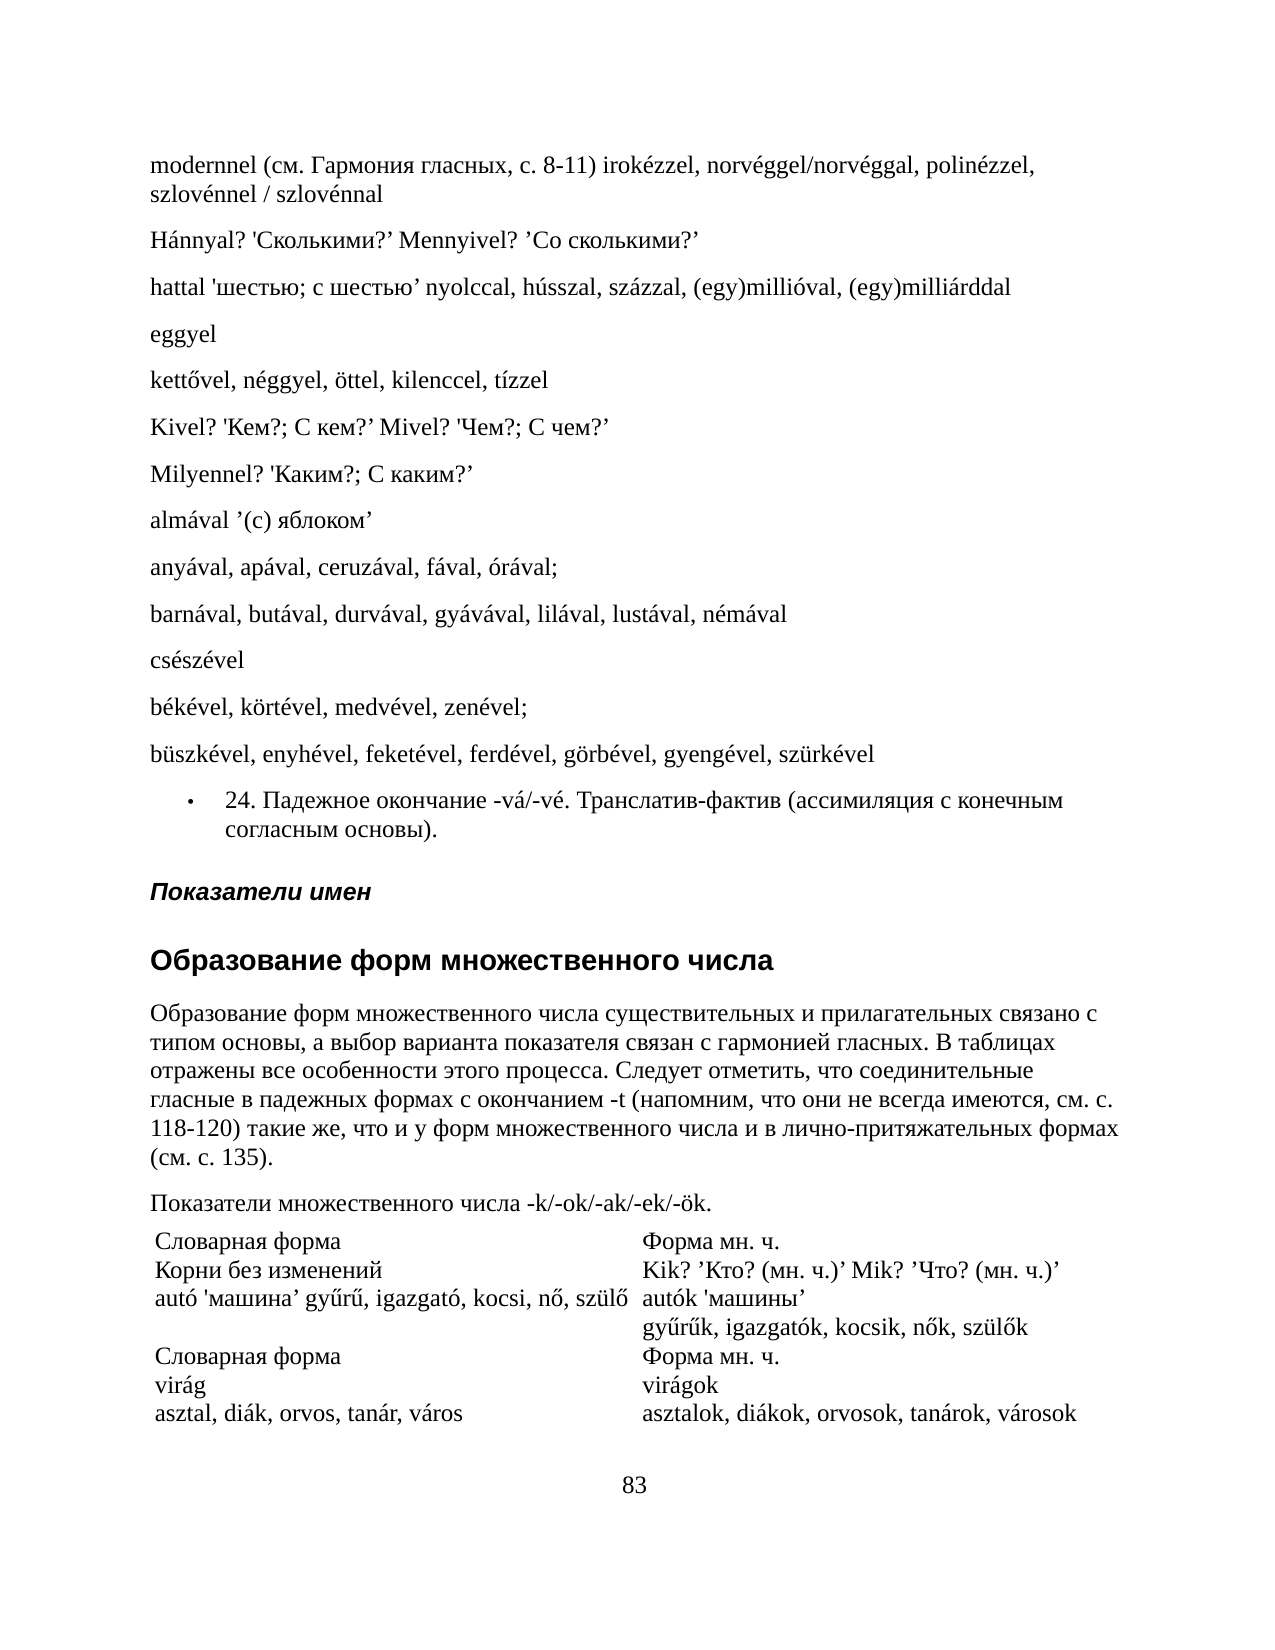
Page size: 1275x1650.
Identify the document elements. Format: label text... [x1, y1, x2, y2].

table_cell virág asztal, diák, orvos, tanár, város [150, 1370, 637, 1427]
subtitle Показатели имен [150, 877, 1125, 905]
text Milyennel? 'Каким?; С каким?’ [150, 459, 1125, 487]
table_cell Kik? ’Кто? (мн. ч.)’ Mik? ’Что? (мн. ч.)’ [638, 1255, 1125, 1283]
text békével, körtével, medvével, zenével; [150, 692, 1125, 721]
table_header Словарная форма [150, 1226, 637, 1255]
text Kivel? 'Кем?; С кем?’ Mivel? 'Чем?; С чем?’ [150, 412, 1125, 441]
text almával ’(c) яблоком’ [150, 505, 1125, 534]
table_header Словарная форма [150, 1341, 637, 1370]
table_header Форма мн. ч. [638, 1341, 1125, 1370]
list 24. Падежное окончание -vá/-vé. Транслатив-фактив (ассимиляция с конечным согласным основы). [187, 785, 1125, 843]
text hattal 'шестью; с шестью’ nyolccal, hússzal, százzal, (egy)millióval, (egy)milliárddal [150, 272, 1125, 301]
table_cell autó 'машина’ gyűrű, igazgató, kocsi, nő, szülő [150, 1284, 637, 1341]
table_cell Корни без изменений [150, 1255, 637, 1283]
text büszkével, enyhével, feketével, ferdével, görbével, gyengével, szürkével [150, 739, 1125, 767]
text modernnel (см. Гармония гласных, с. 8-11) irokézzel, norvéggel/norvéggal, polinézzel, szlovénnel / szlovénnal [150, 150, 1125, 207]
text kettővel, néggyel, öttel, kilenccel, tízzel [150, 365, 1125, 394]
text anyával, apával, ceruzával, fával, órával; [150, 552, 1125, 581]
text barnával, butával, durvával, gyávával, lilával, lustával, némával [150, 599, 1125, 627]
table_header Форма мн. ч. [638, 1226, 1125, 1255]
text eggyel [150, 319, 1125, 347]
table_cell virágok asztalok, diákok, orvosok, tanárok, városok [638, 1370, 1125, 1427]
text csészével [150, 645, 1125, 674]
subtitle Образование форм множественного числа [150, 943, 1125, 976]
text Показатели множественного числа -k/-ok/-ak/-ek/-ök. [150, 1188, 1125, 1217]
text Образование форм множественного числа существительных и прилагательных связано с типом основы, а выбор варианта показателя связан с гармонией гласных. В таблицах отражены все особенности этого процесса. Следует отметить, что соединительные гласные в падежных формах с окончанием -t (напомним, что они не всегда имеются, см. с. 118-120) такие же, что и у форм множественного числа и в лично-притяжательных формах (см. с. 135). [150, 998, 1125, 1170]
text Hánnyal? 'Сколькими?’ Mennyivel? ’Co сколькими?’ [150, 225, 1125, 254]
table_cell autók 'машины’ gyűrűk, igazgatók, kocsik, nők, szülők [638, 1284, 1125, 1341]
